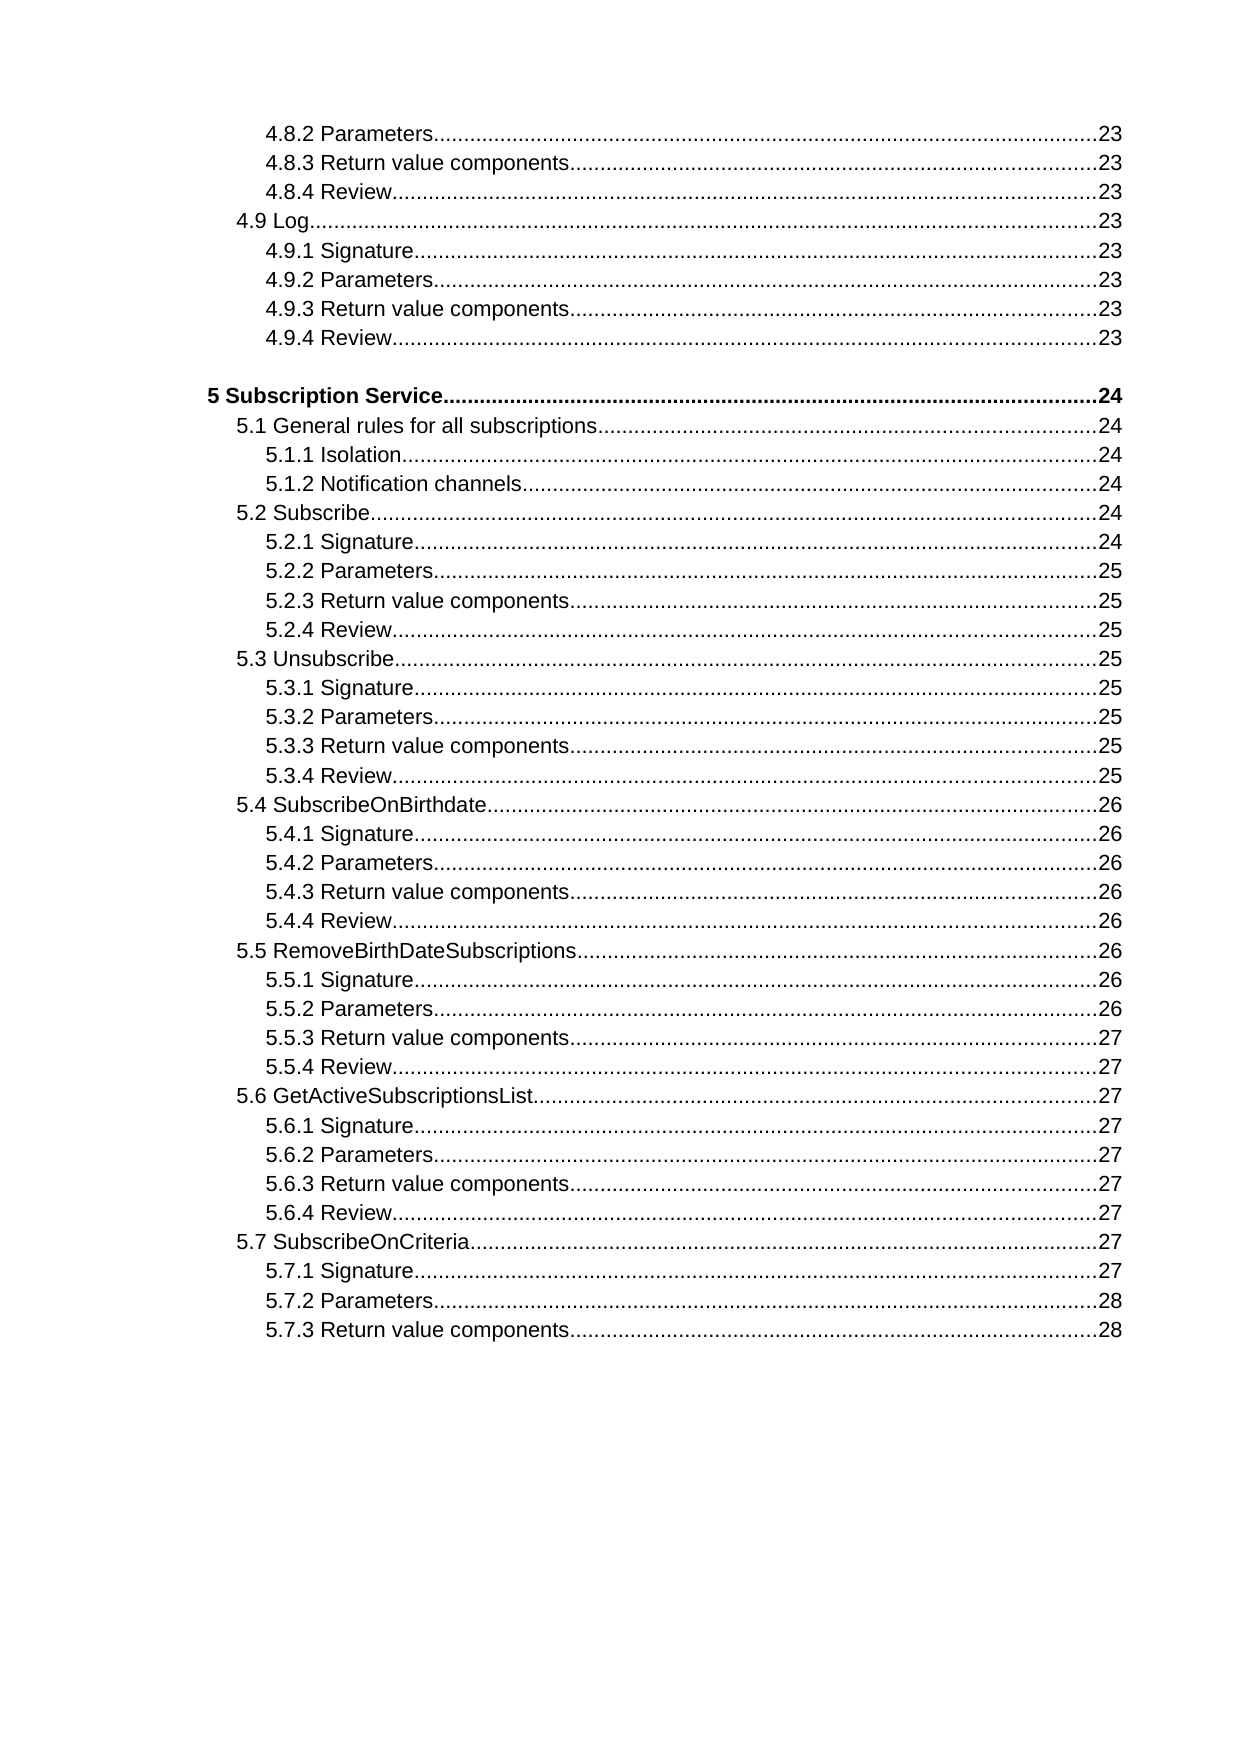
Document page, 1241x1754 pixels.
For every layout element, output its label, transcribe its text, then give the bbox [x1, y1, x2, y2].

text 5 Subscription Service 24 [207, 381, 1122, 410]
text 4.8.2 Parameters 23 [265, 118, 1122, 147]
text 5.1.2 Notification channels 24 [265, 468, 1122, 497]
text 5.7 SubscribeOnCriteria 27 [236, 1226, 1122, 1256]
text 5.1.1 Isolation 24 [265, 439, 1122, 468]
text 5.3 Unsubscribe 25 [236, 643, 1122, 672]
text 5.5.1 Signature 26 [265, 964, 1122, 993]
text 4.8.4 Review 23 [265, 176, 1122, 206]
text 4.9.3 Return value components 23 [265, 293, 1122, 322]
text 5.6.2 Parameters 27 [265, 1139, 1122, 1168]
text 5.6.3 Return value components 27 [265, 1168, 1122, 1197]
text 5.5.2 Parameters 26 [265, 993, 1122, 1022]
text 5.4.2 Parameters 26 [265, 847, 1122, 876]
text 5.6.4 Review 27 [265, 1197, 1122, 1226]
text 5.3.2 Parameters 25 [265, 701, 1122, 731]
text 5.5.3 Return value components 27 [265, 1022, 1122, 1051]
text 5.3.1 Signature 25 [265, 672, 1122, 701]
text 4.9.4 Review 23 [265, 322, 1122, 351]
text 4.8.3 Return value components 23 [265, 147, 1122, 176]
text 5.4 SubscribeOnBirthdate 26 [236, 789, 1122, 818]
text 4.9.1 Signature 23 [265, 235, 1122, 264]
text 4.9 Log 23 [236, 206, 1122, 235]
text 5.4.4 Review 26 [265, 906, 1122, 935]
text 5.2.4 Review 25 [265, 614, 1122, 643]
text 5.4.3 Return value components 26 [265, 876, 1122, 906]
text 5.2.2 Parameters 25 [265, 556, 1122, 585]
text 5.7.3 Return value components 28 [265, 1314, 1122, 1343]
text 5.7.1 Signature 27 [265, 1256, 1122, 1285]
text 5.2.3 Return value components 25 [265, 585, 1122, 614]
text 5.6 GetActiveSubscriptionsList 27 [236, 1081, 1122, 1110]
text 5.3.4 Review 25 [265, 760, 1122, 789]
text 4.9.2 Parameters 23 [265, 264, 1122, 293]
text 5.1 General rules for all subscriptions 24 [236, 410, 1122, 439]
text 5.3.3 Return value components 25 [265, 731, 1122, 760]
text 5.5.4 Review 27 [265, 1051, 1122, 1081]
text 5.2.1 Signature 24 [265, 526, 1122, 556]
text 5.5 RemoveBirthDateSubscriptions 26 [236, 935, 1122, 964]
text 5.2 Subscribe 24 [236, 497, 1122, 526]
text 5.6.1 Signature 27 [265, 1110, 1122, 1139]
text 5.4.1 Signature 26 [265, 818, 1122, 847]
text 5.7.2 Parameters 28 [265, 1285, 1122, 1314]
